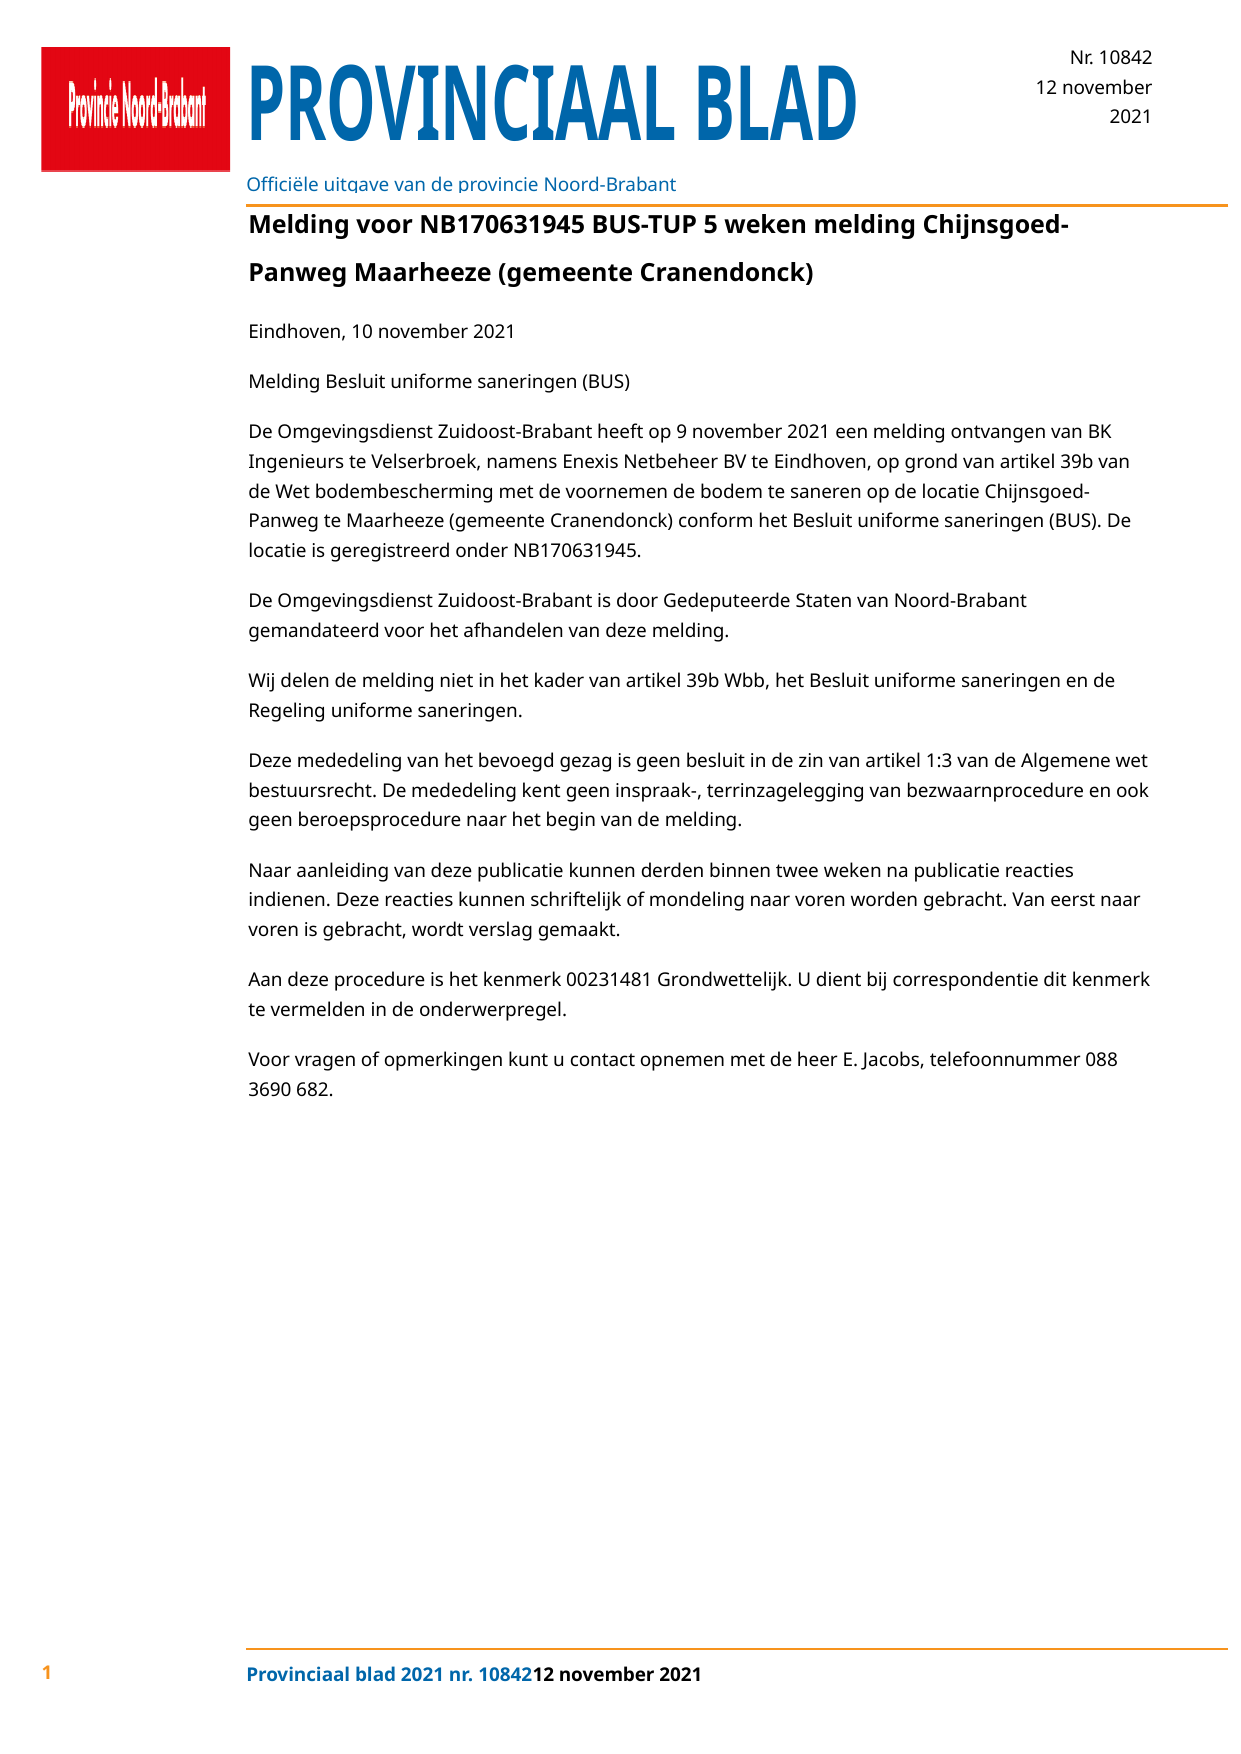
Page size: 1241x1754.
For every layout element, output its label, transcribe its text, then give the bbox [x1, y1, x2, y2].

text Melding voor NB170631945 BUS-TUP 5 weken melding Chijnsgoed- Panweg Maarheeze (gemeente Cranendonck) [248, 207, 1152, 288]
text Eindhoven, 10 november 2021 [248, 318, 1152, 344]
text Melding Besluit uniforme saneringen (BUS) [248, 368, 1152, 394]
text De Omgevingsdienst Zuidoost-Brabant is door Gedeputeerde Staten van Noord-Brabant gemandateerd voor het afhandelen van deze melding. [248, 587, 1152, 643]
text Naar aanleiding van deze publicatie kunnen derden binnen twee weken na publicatie reacties indienen. Deze reacties kunnen schriftelijk of mondeling naar voren worden gebracht. Van eerst naar voren is gebracht, wordt verslag gemaakt. [248, 857, 1152, 942]
text Aan deze procedure is het kenmerk 00231481 Grondwettelijk. U dient bij correspondentie dit kenmerk te vermelden in de onderwerpregel. [248, 967, 1152, 1022]
text Wij delen de melding niet in het kader van artikel 39b Wbb, het Besluit uniforme saneringen en de Regeling uniforme saneringen. [248, 667, 1152, 723]
text Voor vragen of opmerkingen kunt u contact opnemen met de heer E. Jacobs, telefoonnummer 088 3690 682. [248, 1047, 1152, 1102]
text De Omgevingsdienst Zuidoost-Brabant heeft op 9 november 2021 een melding ontvangen van BK Ingenieurs te Velserbroek, namens Enexis Netbeheer BV te Eindhoven, op grond van artikel 39b van de Wet bodembescherming met de voornemen de bodem te saneren op de locatie Chijnsgoed- Panweg te Maarheeze (gemeente Cranendonck) conform het Besluit uniforme saneringen (BUS). De locatie is geregistreerd onder NB170631945. [248, 419, 1152, 563]
picture [41, 47, 231, 172]
text Deze mededeling van het bevoegd gezag is geen besluit in de zin van artikel 1:3 van de Algemene wet bestuursrecht. De mededeling kent geen inspraak-, terrinzagelegging van bezwaarnprocedure en ook geen beroepsprocedure naar het begin van de melding. [248, 747, 1152, 832]
